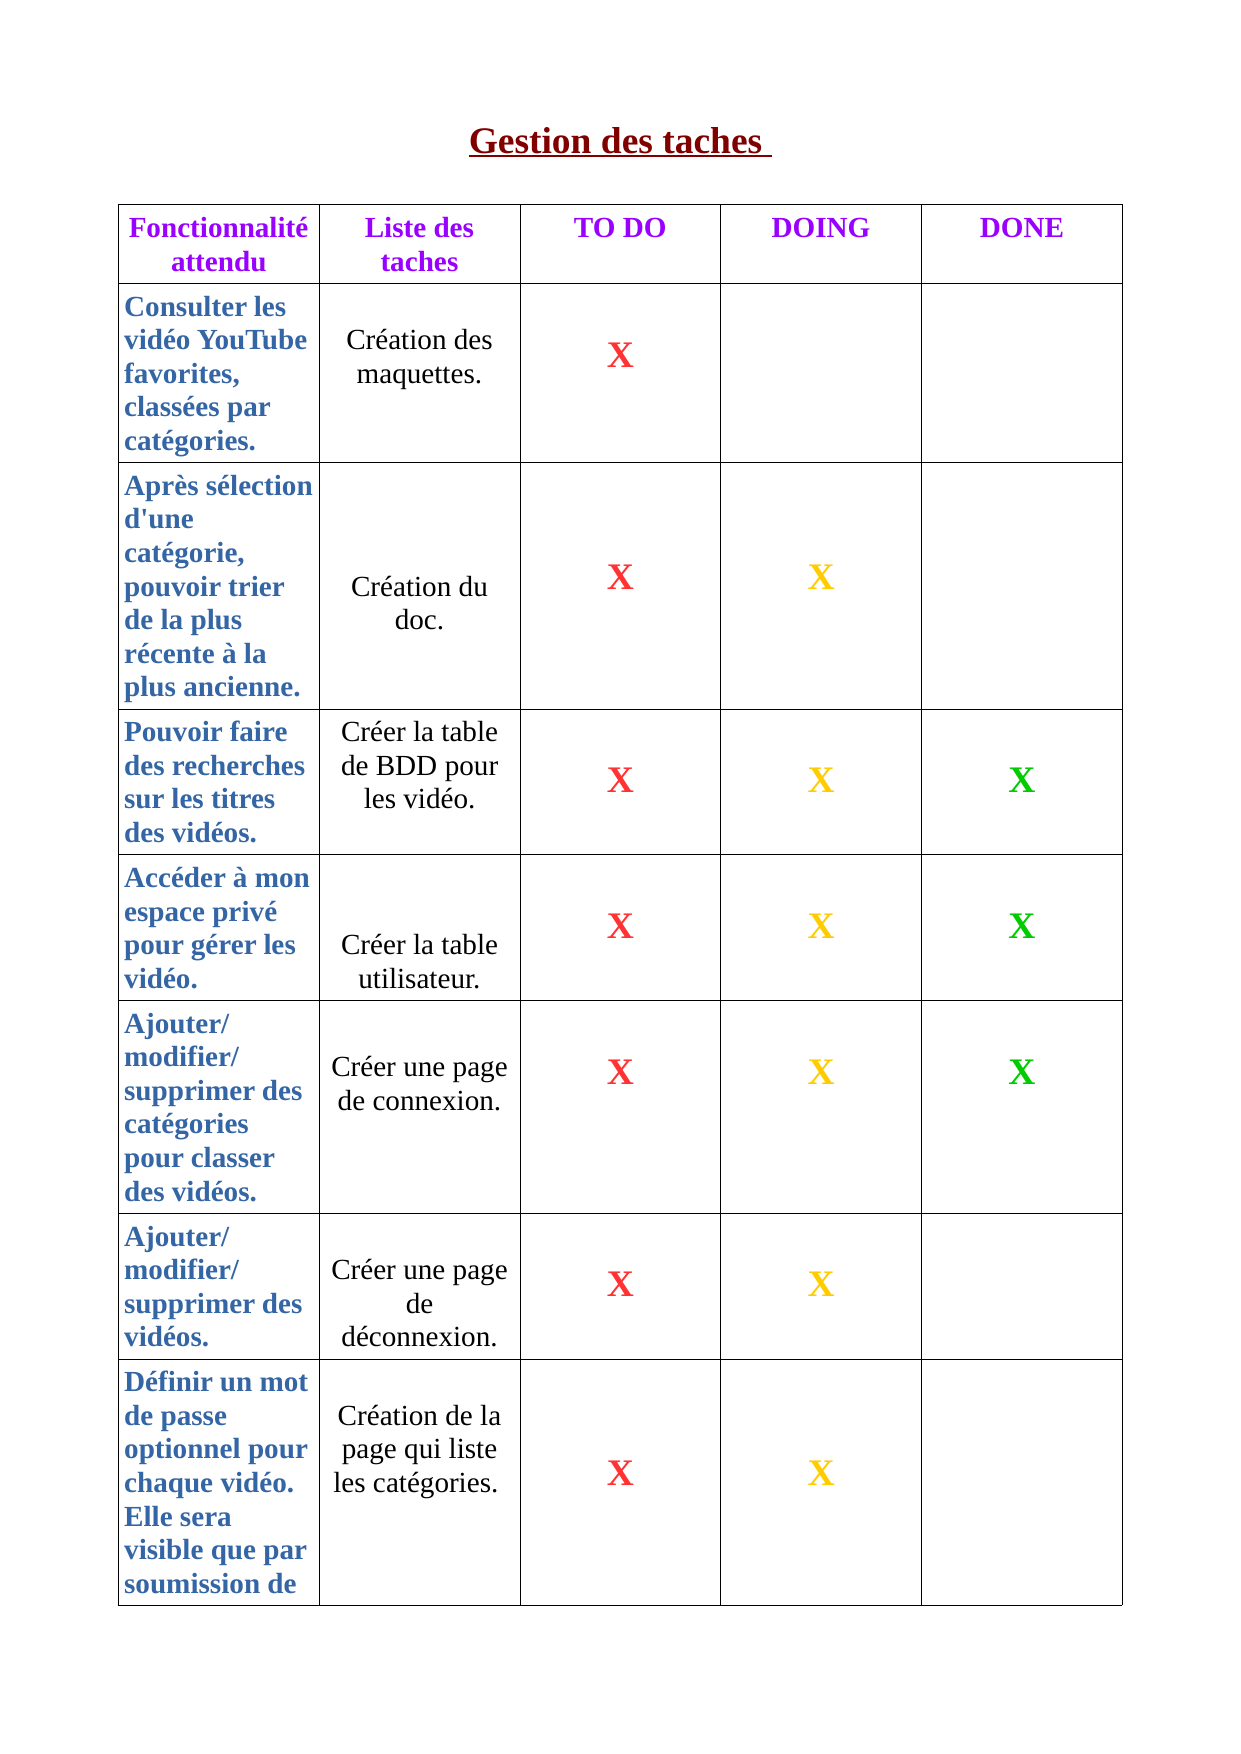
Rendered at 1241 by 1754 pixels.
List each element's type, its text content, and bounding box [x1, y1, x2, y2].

table_cell X [521, 284, 720, 462]
table_cell X [721, 710, 921, 854]
table_cell X [922, 710, 1122, 854]
table_cell Création de la page qui liste les catégories. [320, 1360, 520, 1605]
table_header Liste des taches [320, 205, 520, 283]
table_cell Pouvoir faire des recherches sur les titres des vidéos. [119, 710, 319, 854]
table_cell Créer la table utilisateur. [320, 855, 520, 1000]
table_cell Créer une page de déconnexion. [320, 1214, 520, 1359]
table_cell X [521, 1360, 720, 1605]
table_cell Ajouter/modifier/supprimer des vidéos. [119, 1214, 319, 1359]
table_cell Après sélection d'une catégorie, pouvoir trier de la plus récente à la plus ancienne. [119, 463, 319, 709]
table_cell [922, 284, 1122, 462]
table_cell X [521, 1001, 720, 1213]
table_header Fonctionnalité attendu [119, 205, 319, 283]
table_cell X [521, 1214, 720, 1359]
table_cell X [721, 1214, 921, 1359]
table_cell [922, 463, 1122, 709]
table_cell Consulter les vidéo YouTube favorites, classées par catégories. [119, 284, 319, 462]
table_cell Créer une page de connexion. [320, 1001, 520, 1213]
table_header TO DO [521, 205, 720, 283]
table_cell Ajouter/modifier/supprimer des catégories pour classer des vidéos. [119, 1001, 319, 1213]
table_cell X [721, 1360, 921, 1605]
table_cell [922, 1214, 1122, 1359]
table_cell X [721, 463, 921, 709]
table_cell X [521, 463, 720, 709]
table_cell Création des maquettes. [320, 284, 520, 462]
table_cell Créer la table de BDD pour les vidéo. [320, 710, 520, 854]
table_cell X [521, 710, 720, 854]
table_cell [721, 284, 921, 462]
table_cell X [521, 855, 720, 1000]
table_cell X [922, 1001, 1122, 1213]
table_header DOING [721, 205, 921, 283]
table_cell X [721, 855, 921, 1000]
table_cell X [922, 855, 1122, 1000]
table_cell Définir un mot de passe optionnel pour chaque vidéo. Elle sera visible que par soumission de [119, 1360, 319, 1605]
table_cell Création du doc. [320, 463, 520, 709]
text Gestion des taches [118, 118, 1122, 161]
table_cell Accéder à mon espace privé pour gérer les vidéo. [119, 855, 319, 1000]
table_header DONE [922, 205, 1122, 283]
table_cell [922, 1360, 1122, 1605]
table_cell X [721, 1001, 921, 1213]
